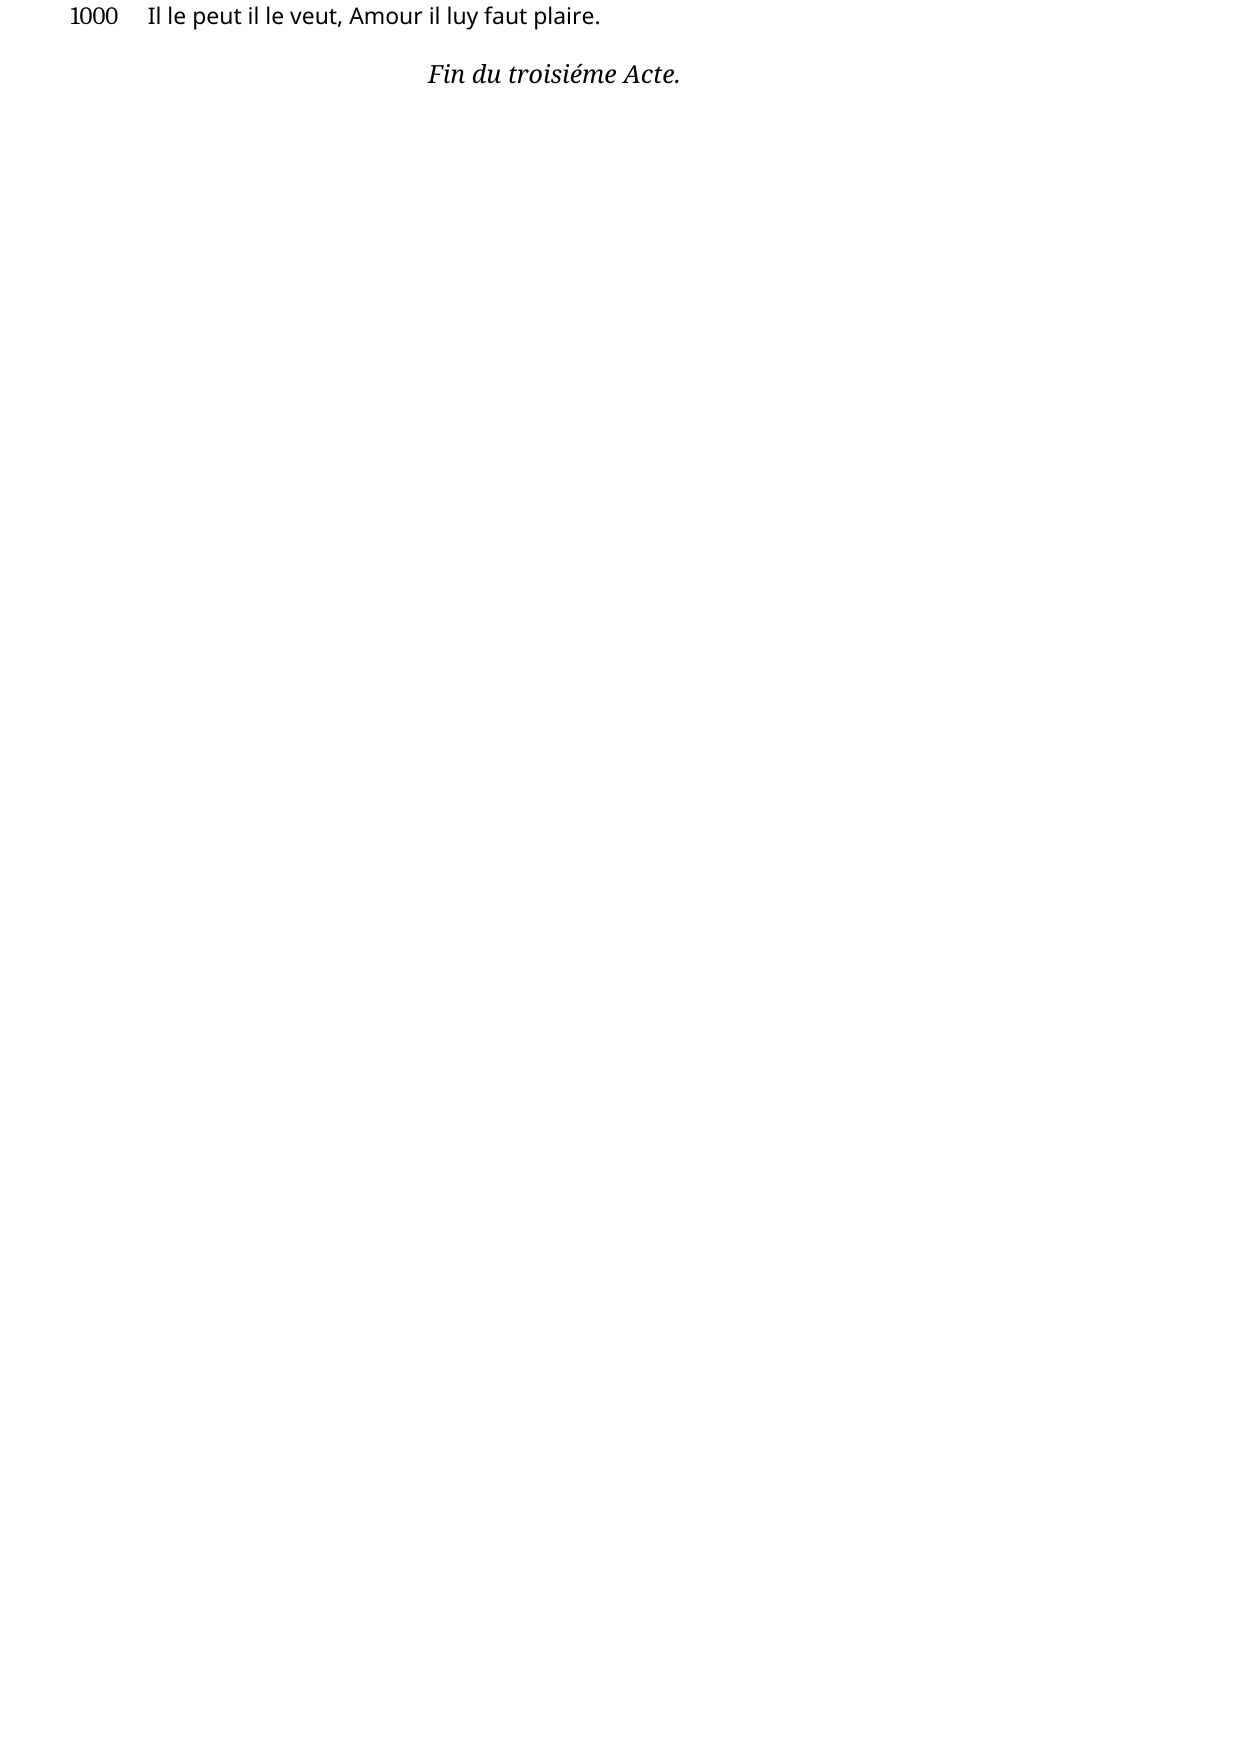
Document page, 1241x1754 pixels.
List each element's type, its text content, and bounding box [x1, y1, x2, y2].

text Fin du troisiéme Acte. [148, 57, 961, 91]
text Il le peut il le veut, Amour il luy faut plaire. [148, 0, 961, 31]
